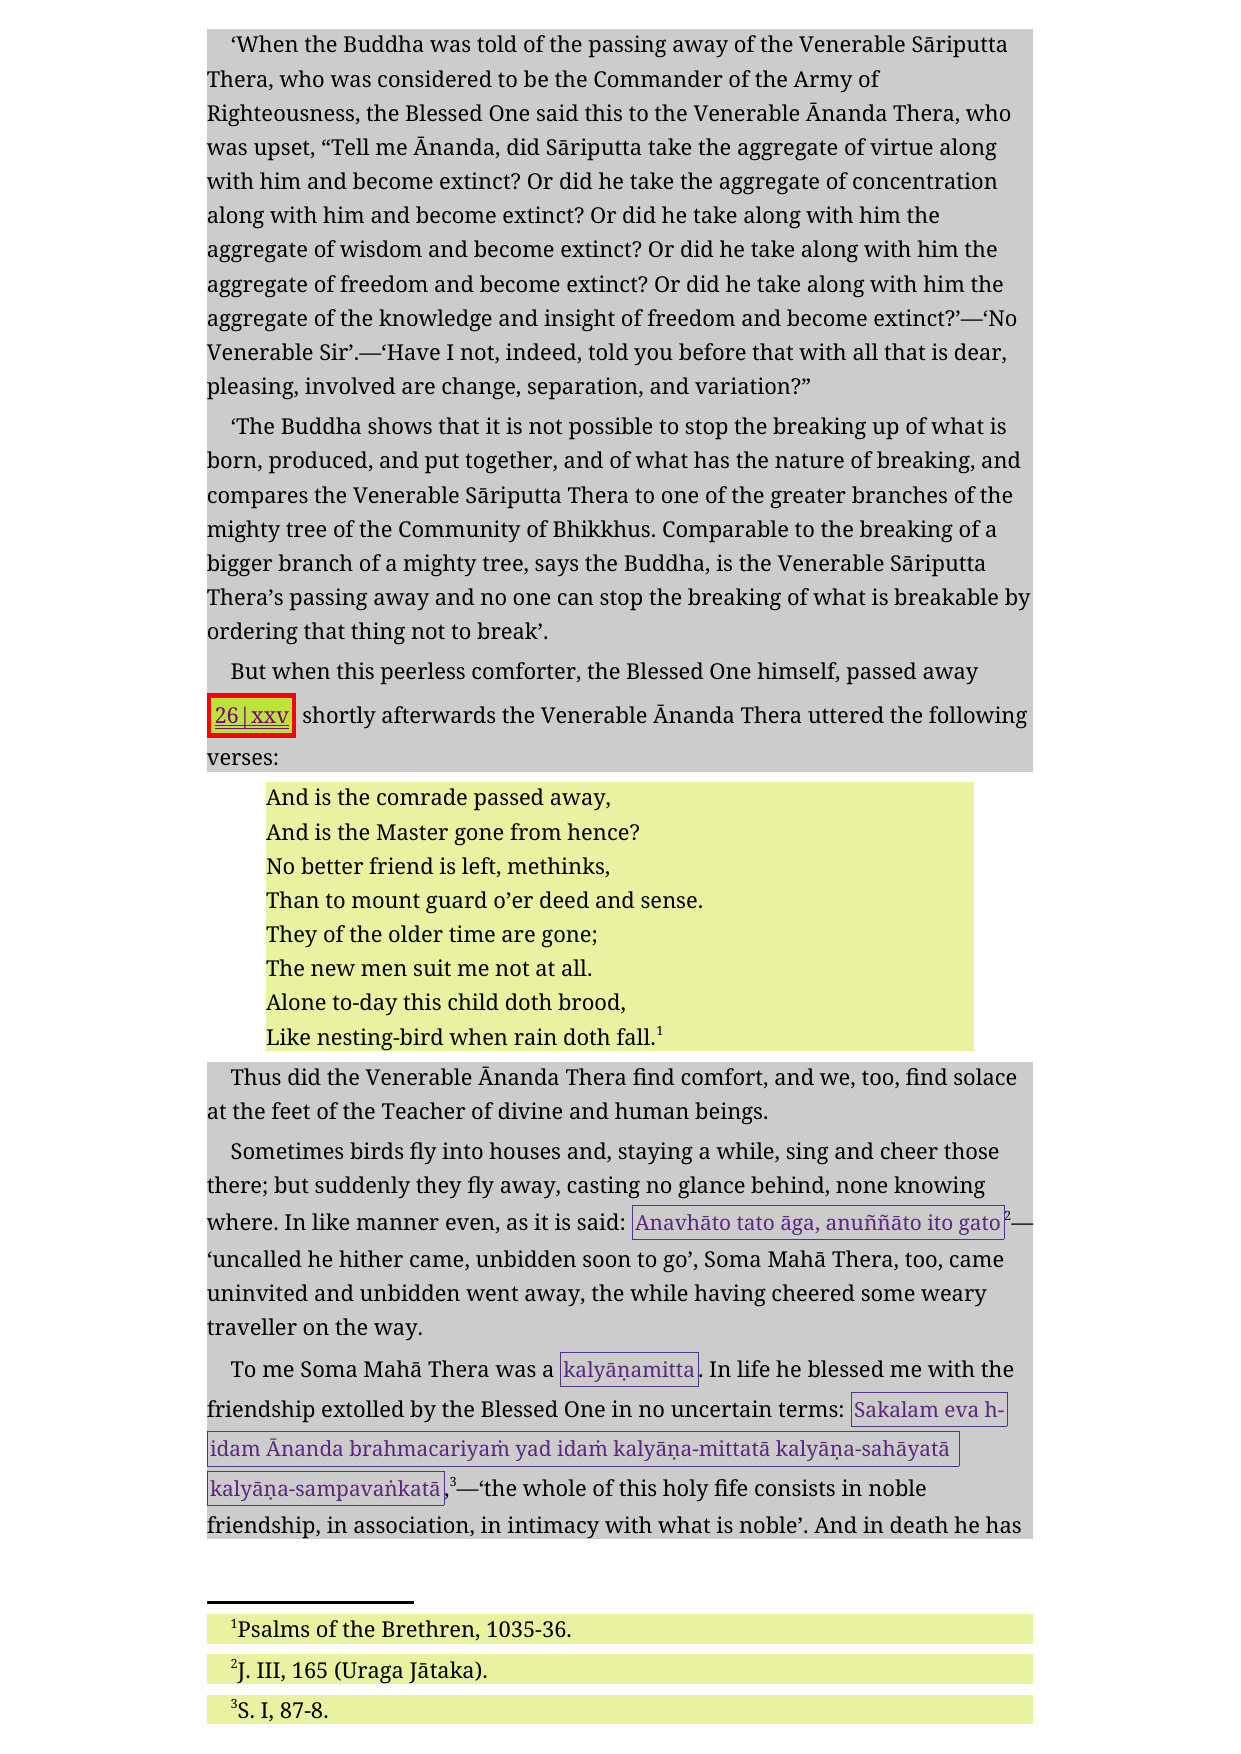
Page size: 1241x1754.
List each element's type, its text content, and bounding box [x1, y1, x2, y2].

text ‘The Buddha shows that it is not possible to stop the breaking up of what is born, produced, and put together, and of what has the nature of breaking, and compares the Venerable Sāriputta Thera to one of the greater branches of the mighty tree of the Community of Bhikkhus. Comparable to the breaking of a bigger branch of a mighty tree, says the Buddha, is the Venerable Sāriputta Thera’s passing away and no one can stop the breaking of what is breakable by ordering that thing not to break’. [207, 411, 1033, 646]
text And is the comrade passed away, And is the Master gone from hence? No better friend is left, methinks, Than to mount guard o’er deed and sense. They of the older time are gone; The new men suit me not at all. Alone to-day this child doth brood, Like nesting-bird when rain doth fall. [266, 782, 974, 1051]
text Thus did the Venerable Ānanda Thera find comfort, and we, too, find solace at the feet of the Teacher of divine and human beings. [207, 1062, 1033, 1126]
text S. I, 87-8. [207, 1695, 1033, 1724]
text To me Soma Mahā Thera was a kalyāṇamitta. In life he blessed me with the friendship extolled by the Blessed One in no uncertain terms: Sakalam eva h-idam Ānanda brahmacariyaṁ yad idaṁ kalyāṇa-mittatā kalyāṇa-sahāyatā kalyāṇa-sampavaṅkatā,—‘the whole of this holy fife consists in noble friendship, in association, in intimacy with what is noble’. And in death he has [207, 1352, 1033, 1539]
text Sometimes birds fly into houses and, staying a while, sing and cheer those there; but suddenly they fly away, casting no glance behind, none knowing where. In like manner even, as it is said: Anavhāto tato āga, anuññāto ito gato— ‘uncalled he hither came, unbidden soon to go’, Soma Mahā Thera, too, came uninvited and unbidden went away, the while having cheered some weary traveller on the way. [207, 1136, 1033, 1342]
text J. III, 165 (Uraga Jātaka). [207, 1654, 1033, 1684]
text Psalms of the Brethren, 1035-36. [207, 1614, 1033, 1644]
text But when this peerless comforter, the Blessed One himself, passed away 26|xxv shortly afterwards the Venerable Ānanda Thera uttered the following verses: [207, 656, 1033, 772]
text ‘When the Buddha was told of the passing away of the Venerable Sāriputta Thera, who was considered to be the Commander of the Army of Righteousness, the Blessed One said this to the Venerable Ānanda Thera, who was upset, “Tell me Ānanda, did Sāriputta take the aggregate of virtue along with him and become extinct? Or did he take the aggregate of concentration along with him and become extinct? Or did he take along with him the aggregate of wisdom and become extinct? Or did he take along with him the aggregate of freedom and become extinct? Or did he take along with him the aggregate of the knowledge and insight of freedom and become extinct?’—‘No Venerable Sir’.—‘Have I not, indeed, told you before that with all that is dear, pleasing, involved are change, separation, and variation?” [207, 29, 1033, 401]
